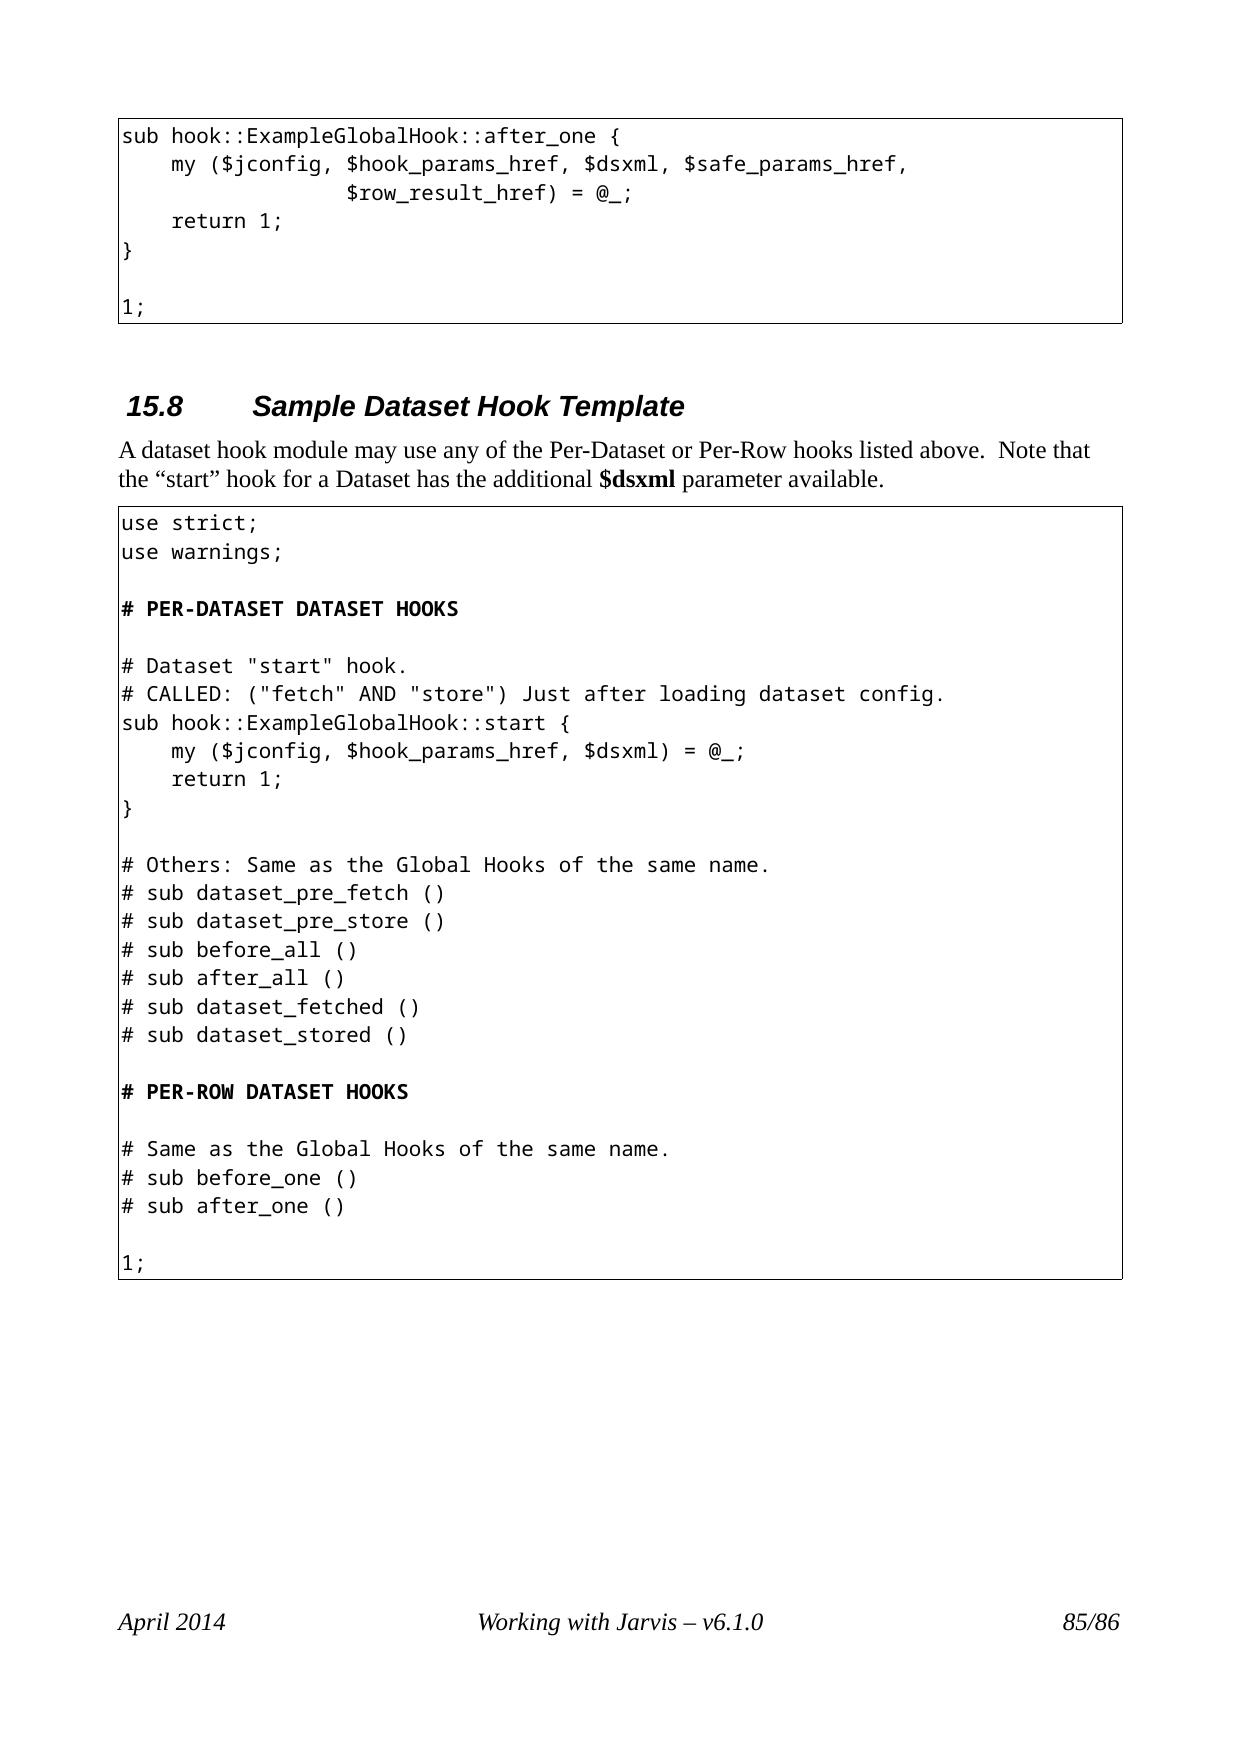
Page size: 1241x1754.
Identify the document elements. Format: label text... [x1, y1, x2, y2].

text # Same as the Global Hooks of the same name. [119, 1131, 1122, 1159]
text # sub after_one () [119, 1188, 1122, 1219]
text sub hook::ExampleGlobalHook::start { [119, 704, 1122, 733]
text # sub after_all () [119, 961, 1122, 989]
text # CALLED: ("fetch" AND "store") Just after loading dataset config. [119, 676, 1122, 704]
text return 1; [119, 203, 1122, 232]
text my ($jconfig, $hook_params_href, $dsxml) = @_; [119, 733, 1122, 761]
text A dataset hook module may use any of the Per-Dataset or Per-Row hooks listed above. Note that the “start” hook for a Dataset has the additional $dsxml parameter available. [118, 436, 1122, 493]
text # sub dataset_fetched () [119, 989, 1122, 1017]
text use strict; [119, 507, 1122, 534]
text 1; [119, 1245, 1122, 1279]
text sub hook::ExampleGlobalHook::after_one { [119, 119, 1122, 147]
text # sub before_all () [119, 932, 1122, 961]
text # Others: Same as the Global Hooks of the same name. [119, 847, 1122, 875]
text $row_result_href) = @_; [119, 175, 1122, 203]
text # Dataset "start" hook. [119, 648, 1122, 676]
text my ($jconfig, $hook_params_href, $dsxml, $safe_params_href, [119, 147, 1122, 175]
text # sub dataset_pre_store () [119, 904, 1122, 932]
text # sub dataset_stored () [119, 1017, 1122, 1049]
text # PER-ROW DATASET HOOKS [119, 1074, 1122, 1106]
text # sub before_one () [119, 1159, 1122, 1188]
text } [119, 232, 1122, 263]
text # PER-DATASET DATASET HOOKS [119, 591, 1122, 622]
text return 1; [119, 761, 1122, 790]
text # sub dataset_pre_fetch () [119, 875, 1122, 904]
text } [119, 790, 1122, 821]
text use warnings; [119, 534, 1122, 565]
subtitle Sample Dataset Hook Template [118, 389, 1122, 423]
text 1; [119, 289, 1122, 323]
